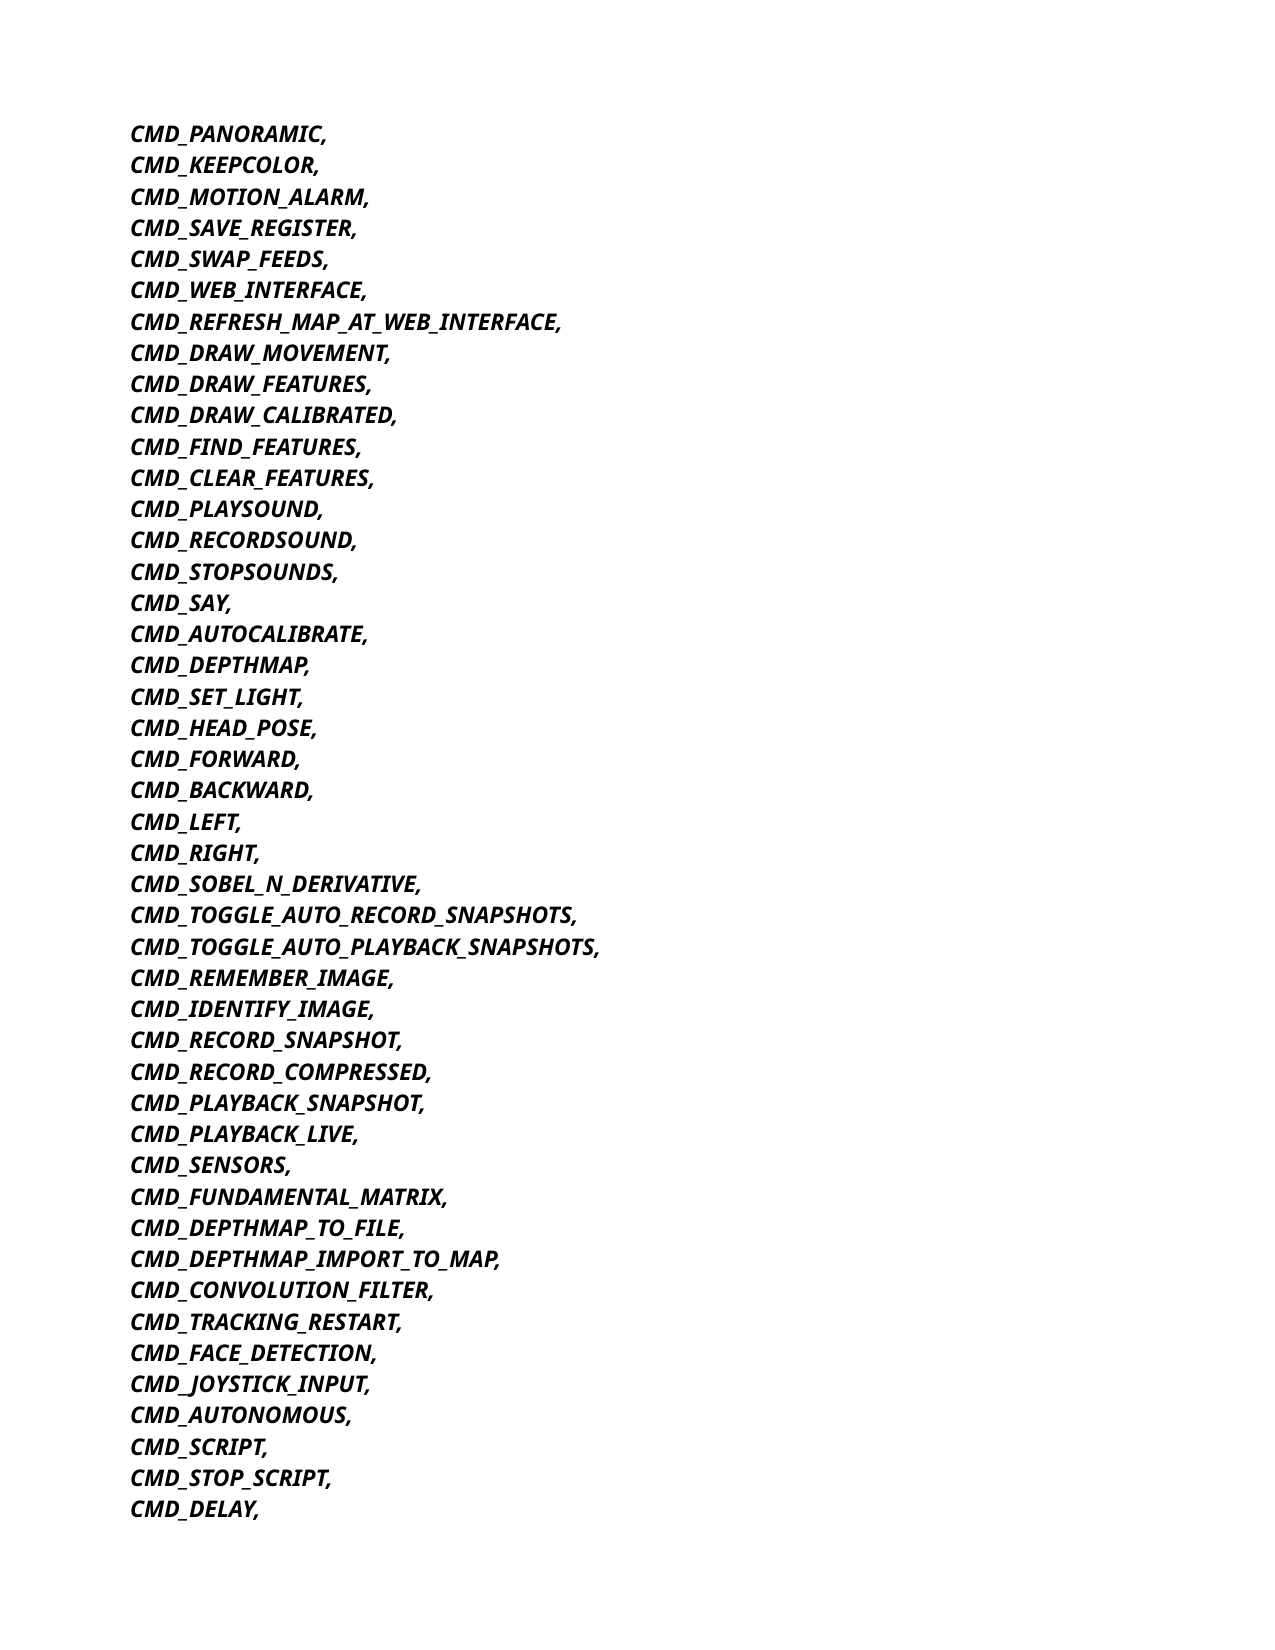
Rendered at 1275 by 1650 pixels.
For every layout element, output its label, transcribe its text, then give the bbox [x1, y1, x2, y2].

text CMD_SAVE_REGISTER, [118, 212, 1157, 243]
text CMD_DRAW_FEATURES, [118, 368, 1157, 399]
text CMD_PLAYBACK_SNAPSHOT, [118, 1087, 1157, 1118]
text CMD_STOP_SCRIPT, [118, 1462, 1157, 1493]
text CMD_FORWARD, [118, 743, 1157, 774]
text CMD_SAY, [118, 587, 1157, 618]
text CMD_DEPTHMAP_TO_FILE, [118, 1212, 1157, 1243]
text CMD_FACE_DETECTION, [118, 1337, 1157, 1368]
text CMD_PLAYSOUND, [118, 493, 1157, 524]
text CMD_REMEMBER_IMAGE, [118, 962, 1157, 993]
text CMD_SENSORS, [118, 1149, 1157, 1181]
text CMD_SCRIPT, [118, 1431, 1157, 1462]
text CMD_AUTOCALIBRATE, [118, 618, 1157, 649]
text CMD_FIND_FEATURES, [118, 431, 1157, 462]
text CMD_PANORAMIC, [118, 118, 1157, 149]
text CMD_BACKWARD, [118, 774, 1157, 806]
text CMD_RIGHT, [118, 837, 1157, 868]
text CMD_MOTION_ALARM, [118, 181, 1157, 212]
text CMD_RECORDSOUND, [118, 524, 1157, 556]
text CMD_RECORD_SNAPSHOT, [118, 1024, 1157, 1056]
text CMD_DEPTHMAP, [118, 649, 1157, 681]
text CMD_CLEAR_FEATURES, [118, 462, 1157, 493]
text CMD_WEB_INTERFACE, [118, 274, 1157, 306]
text CMD_CONVOLUTION_FILTER, [118, 1274, 1157, 1306]
text CMD_HEAD_POSE, [118, 712, 1157, 743]
text CMD_DRAW_MOVEMENT, [118, 337, 1157, 368]
text CMD_JOYSTICK_INPUT, [118, 1368, 1157, 1399]
text CMD_SWAP_FEEDS, [118, 243, 1157, 274]
text CMD_DRAW_CALIBRATED, [118, 399, 1157, 431]
text CMD_SET_LIGHT, [118, 681, 1157, 712]
text CMD_TOGGLE_AUTO_RECORD_SNAPSHOTS, [118, 899, 1157, 931]
text CMD_FUNDAMENTAL_MATRIX, [118, 1181, 1157, 1212]
text CMD_LEFT, [118, 806, 1157, 837]
text CMD_SOBEL_N_DERIVATIVE, [118, 868, 1157, 899]
text CMD_TOGGLE_AUTO_PLAYBACK_SNAPSHOTS, [118, 931, 1157, 962]
text CMD_RECORD_COMPRESSED, [118, 1056, 1157, 1087]
text CMD_REFRESH_MAP_AT_WEB_INTERFACE, [118, 306, 1157, 337]
text CMD_DEPTHMAP_IMPORT_TO_MAP, [118, 1243, 1157, 1274]
text CMD_IDENTIFY_IMAGE, [118, 993, 1157, 1024]
text CMD_AUTONOMOUS, [118, 1399, 1157, 1431]
text CMD_DELAY, [118, 1493, 1157, 1524]
text CMD_TRACKING_RESTART, [118, 1306, 1157, 1337]
text CMD_STOPSOUNDS, [118, 556, 1157, 587]
text CMD_KEEPCOLOR, [118, 149, 1157, 181]
text CMD_PLAYBACK_LIVE, [118, 1118, 1157, 1149]
